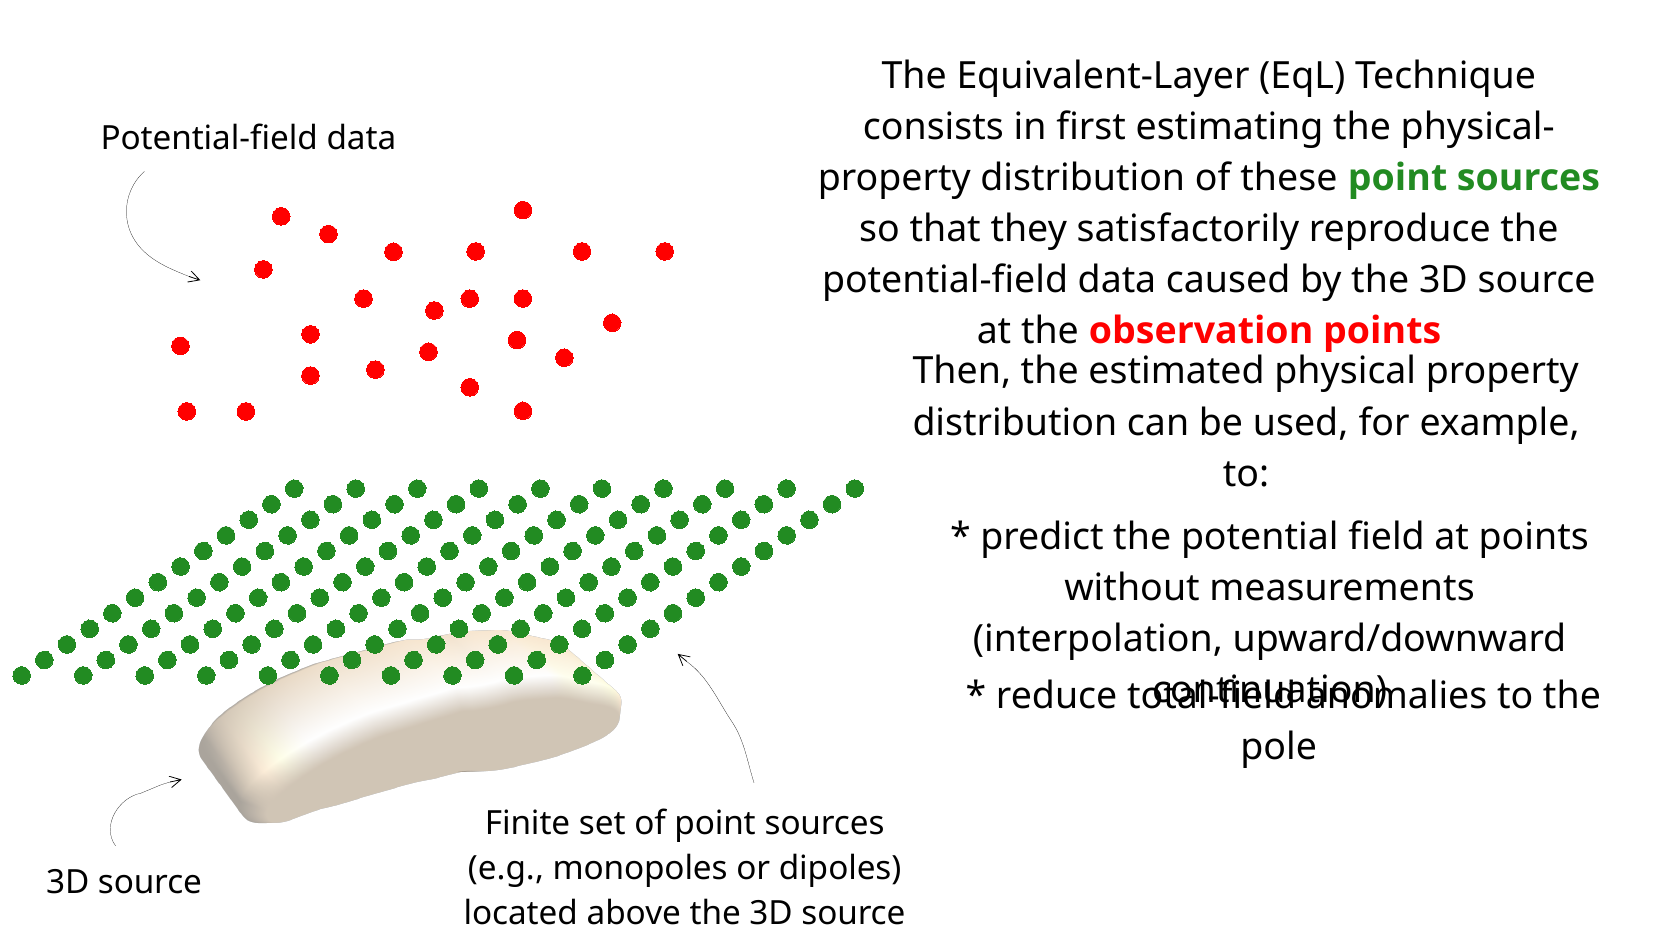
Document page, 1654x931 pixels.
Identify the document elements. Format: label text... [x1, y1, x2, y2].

text_box [524, 526, 543, 545]
text_box [664, 604, 682, 623]
text_box [281, 651, 300, 669]
text_box [363, 510, 381, 529]
text_box [427, 635, 446, 654]
text_box [171, 557, 190, 576]
text_box The Equivalent-Layer (EqL) Technique consists in first estimating the physical-property distribution of these point sources so that they satisfactorily reproduce the potential-field data caused by the 3D source at the observation points [803, 41, 1630, 313]
text_box [440, 542, 459, 560]
text_box [285, 479, 304, 498]
text_box [310, 588, 329, 607]
text_box [401, 526, 420, 545]
text_box [220, 651, 238, 669]
text_box [177, 402, 196, 421]
text_box [417, 557, 436, 576]
text_box [333, 573, 352, 592]
text_box [609, 510, 627, 529]
text_box [317, 542, 336, 560]
text_box [754, 495, 773, 514]
text_box [126, 588, 144, 607]
text_box [586, 526, 605, 545]
text_box [514, 201, 532, 219]
text_box Then, the estimated physical property distribution can be used, for example, to: [874, 336, 1619, 438]
text_box [777, 526, 796, 545]
text_box [573, 242, 591, 261]
text_box [320, 666, 339, 685]
text_box [278, 526, 297, 545]
text_box [466, 242, 485, 261]
text_box [327, 619, 345, 638]
text_box [456, 573, 475, 592]
text_box [80, 619, 99, 638]
text_box [573, 666, 592, 685]
text_box [463, 526, 482, 545]
text_box [547, 510, 566, 529]
text_box [541, 557, 559, 576]
text_box [395, 573, 413, 592]
text_box [573, 619, 591, 638]
text_box [239, 510, 258, 529]
text_box [301, 510, 320, 529]
text_box [488, 635, 507, 654]
text_box [555, 348, 574, 367]
text_box [716, 479, 734, 498]
text_box [563, 542, 582, 560]
text_box [135, 666, 154, 685]
text_box * predict the potential field at points without measurements (interpolation, upward/downward continuation) [921, 501, 1619, 644]
text_box [96, 651, 115, 669]
text_box [256, 542, 274, 560]
text_box [294, 557, 313, 576]
text_box [732, 510, 751, 529]
text_box [233, 557, 251, 576]
text_box [272, 207, 291, 226]
text_box [479, 557, 498, 576]
text_box [425, 301, 444, 320]
text_box [641, 573, 660, 592]
text_box [550, 635, 569, 654]
text_box [518, 573, 536, 592]
text_box [343, 651, 361, 669]
text_box [531, 479, 550, 498]
text_box [12, 666, 31, 685]
text_box [655, 242, 674, 261]
text_box [419, 342, 438, 361]
text_box [777, 479, 796, 498]
text_box [527, 651, 546, 669]
text_box [35, 651, 54, 669]
text_box [443, 666, 462, 685]
text_box Potential-field data [85, 106, 401, 158]
text_box [460, 289, 479, 308]
text_box [823, 495, 841, 514]
text_box [511, 619, 530, 638]
text_box [686, 588, 705, 607]
text_box [732, 557, 751, 576]
text_box [470, 479, 488, 498]
text_box [237, 402, 255, 421]
text_box [466, 651, 485, 669]
text_box [346, 479, 365, 498]
text_box [262, 495, 281, 514]
text_box [404, 651, 423, 669]
text_box [226, 604, 245, 623]
text_box [514, 289, 532, 308]
text_box [693, 495, 712, 514]
text_box [508, 495, 527, 514]
text_box [384, 242, 403, 261]
text_box [165, 604, 183, 623]
text_box [670, 510, 689, 529]
text_box 3D source [31, 850, 206, 902]
text_box [596, 651, 614, 669]
text_box [846, 479, 864, 498]
text_box [570, 495, 589, 514]
text_box [502, 542, 520, 560]
text_box [514, 401, 532, 420]
text_box [382, 666, 400, 685]
text_box [379, 542, 397, 560]
text_box [354, 289, 373, 308]
text_box [450, 619, 468, 638]
text_box [340, 526, 358, 545]
text_box [349, 604, 368, 623]
text_box [447, 495, 465, 514]
text_box [433, 588, 452, 607]
text_box [618, 588, 637, 607]
text_box [686, 542, 705, 560]
text_box [366, 360, 385, 379]
text_box [618, 635, 637, 654]
text_box [411, 604, 429, 623]
text_box [203, 619, 222, 638]
text_box [372, 588, 391, 607]
text_box [534, 604, 553, 623]
text_box [495, 588, 514, 607]
text_box [709, 526, 728, 545]
text_box [648, 526, 666, 545]
text_box [242, 635, 261, 654]
text_box [641, 619, 660, 638]
text_box [508, 331, 526, 349]
text_box [119, 635, 138, 654]
text_box [259, 666, 277, 685]
text_box [187, 588, 206, 607]
text_box [171, 337, 190, 355]
text_box [254, 260, 273, 279]
text_box [319, 225, 338, 243]
text_box [603, 313, 622, 332]
text_box [557, 588, 575, 607]
text_box * reduce total-field anomalies to the pole [950, 661, 1630, 762]
text_box [74, 666, 93, 685]
text_box [631, 495, 650, 514]
text_box [460, 378, 479, 397]
text_box [272, 573, 290, 592]
text_box [388, 619, 407, 638]
text_box [217, 526, 235, 545]
text_box [424, 510, 443, 529]
text_box [595, 604, 614, 623]
text_box [664, 557, 682, 576]
text_box [58, 635, 76, 654]
text_box [579, 573, 598, 592]
text_box [472, 604, 491, 623]
text_box [324, 495, 342, 514]
text_box [709, 573, 728, 592]
text_box [181, 635, 199, 654]
text_box [103, 604, 122, 623]
text_box [249, 588, 268, 607]
text_box [593, 479, 611, 498]
text_box [158, 651, 177, 669]
text_box [625, 542, 644, 560]
text_box [365, 635, 384, 654]
text_box [288, 604, 306, 623]
text_box [304, 635, 322, 654]
text_box Finite set of point sources (e.g., monopoles or dipoles) located above the 3D source [448, 791, 934, 916]
text_box [301, 366, 320, 385]
text_box [602, 557, 621, 576]
text_box [408, 479, 427, 498]
text_box [755, 542, 773, 560]
text_box [265, 619, 284, 638]
text_box [505, 666, 523, 685]
text_box [385, 495, 404, 514]
text_box [486, 510, 504, 529]
text_box [194, 542, 213, 560]
text_box [148, 573, 167, 592]
text_box [654, 479, 673, 498]
text_box [800, 510, 819, 529]
text_box [197, 666, 216, 685]
text_box [142, 619, 161, 638]
text_box [210, 573, 229, 592]
text_box [301, 325, 320, 344]
text_box [356, 557, 375, 576]
